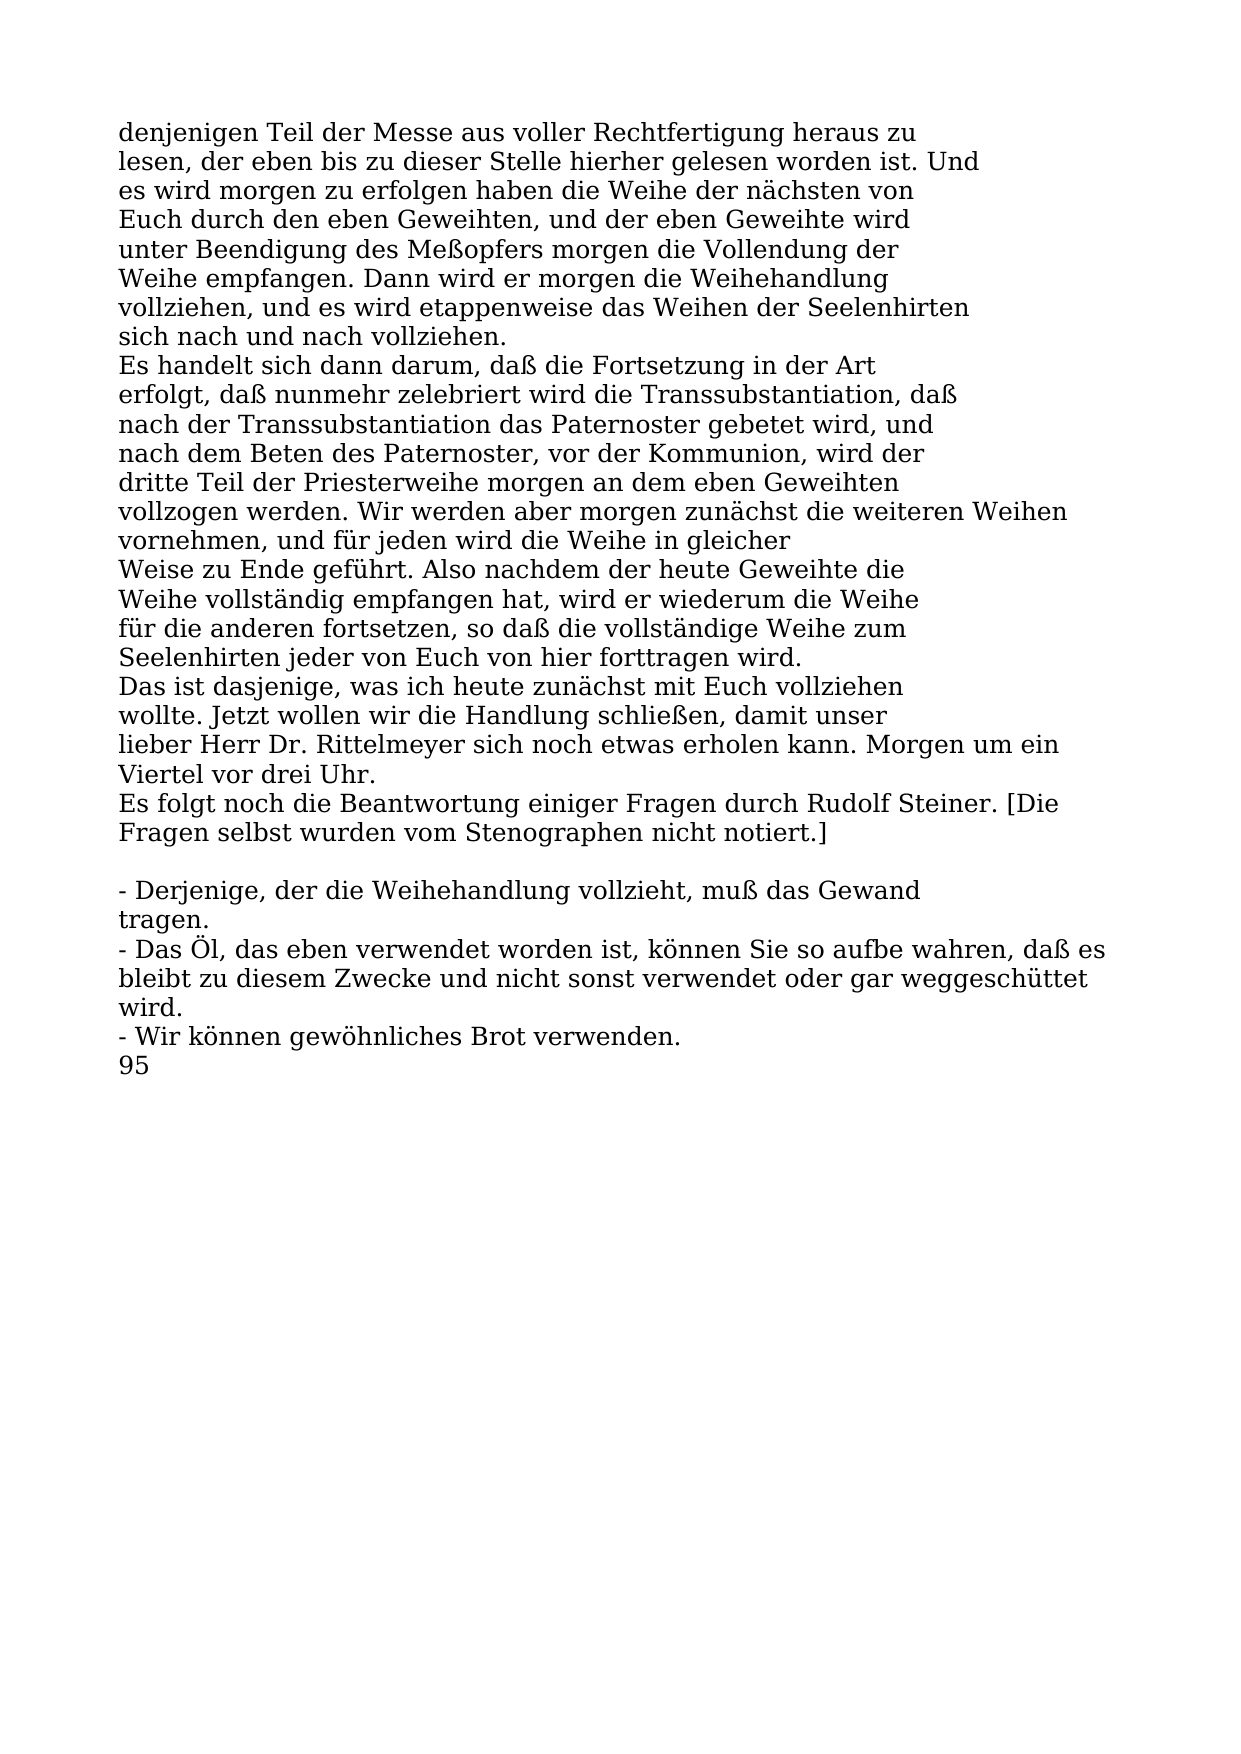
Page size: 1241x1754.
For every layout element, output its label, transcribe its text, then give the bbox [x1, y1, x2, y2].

text - Derjenige, der die Weihehandlung vollzieht, muß das Gewand [118, 876, 1122, 906]
text erfolgt, daß nunmehr zelebriert wird die Transsubstantiation, daß [118, 381, 1122, 410]
text Weihe vollständig empfangen hat, wird er wiederum die Weihe [118, 585, 1122, 614]
text wollte. Jetzt wollen wir die Handlung schließen, damit unser [118, 701, 1122, 731]
text unter Beendigung des Meßopfers morgen die Vollendung der [118, 235, 1122, 264]
text Fragen selbst wurden vom Stenographen nicht notiert.] [118, 818, 1122, 847]
text nach dem Beten des Paternoster, vor der Kommunion, wird der [118, 439, 1122, 468]
text denjenigen Teil der Messe aus voller Rechtfertigung heraus zu [118, 118, 1122, 147]
text lesen, der eben bis zu dieser Stelle hierher gelesen worden ist. Und [118, 147, 1122, 176]
text für die anderen fortsetzen, so daß die vollständige Weihe zum [118, 614, 1122, 643]
text Weihe empfangen. Dann wird er morgen die Weihehandlung [118, 264, 1122, 293]
text 95 [118, 1051, 1122, 1081]
text vollzogen werden. Wir werden aber morgen zunächst die weiteren Weihen vornehmen, und für jeden wird die Weihe in gleicher [118, 497, 1122, 556]
text es wird morgen zu erfolgen haben die Weihe der nächsten von [118, 176, 1122, 206]
text lieber Herr Dr. Rittelmeyer sich noch etwas erholen kann. Morgen um ein Viertel vor drei Uhr. [118, 731, 1122, 789]
text Euch durch den eben Geweihten, und der eben Geweihte wird [118, 206, 1122, 235]
text Seelenhirten jeder von Euch von hier forttragen wird. [118, 643, 1122, 672]
text tragen. [118, 906, 1122, 935]
text Es handelt sich dann darum, daß die Fortsetzung in der Art [118, 351, 1122, 381]
text dritte Teil der Priesterweihe morgen an dem eben Geweihten [118, 468, 1122, 497]
text nach der Transsubstantiation das Paternoster gebetet wird, und [118, 410, 1122, 439]
text Es folgt noch die Beantwortung einiger Fragen durch Rudolf Steiner. [Die [118, 789, 1122, 818]
text - Wir können gewöhnliches Brot verwenden. [118, 1022, 1122, 1051]
text Das ist dasjenige, was ich heute zunächst mit Euch vollziehen [118, 672, 1122, 701]
text vollziehen, und es wird etappenweise das Weihen der Seelenhirten [118, 293, 1122, 322]
text - Das Öl, das eben verwendet worden ist, können Sie so aufbe wahren, daß es bleibt zu diesem Zwecke und nicht sonst verwendet oder gar weggeschüttet wird. [118, 935, 1122, 1022]
text Weise zu Ende geführt. Also nachdem der heute Geweihte die [118, 556, 1122, 585]
text sich nach und nach vollziehen. [118, 322, 1122, 351]
